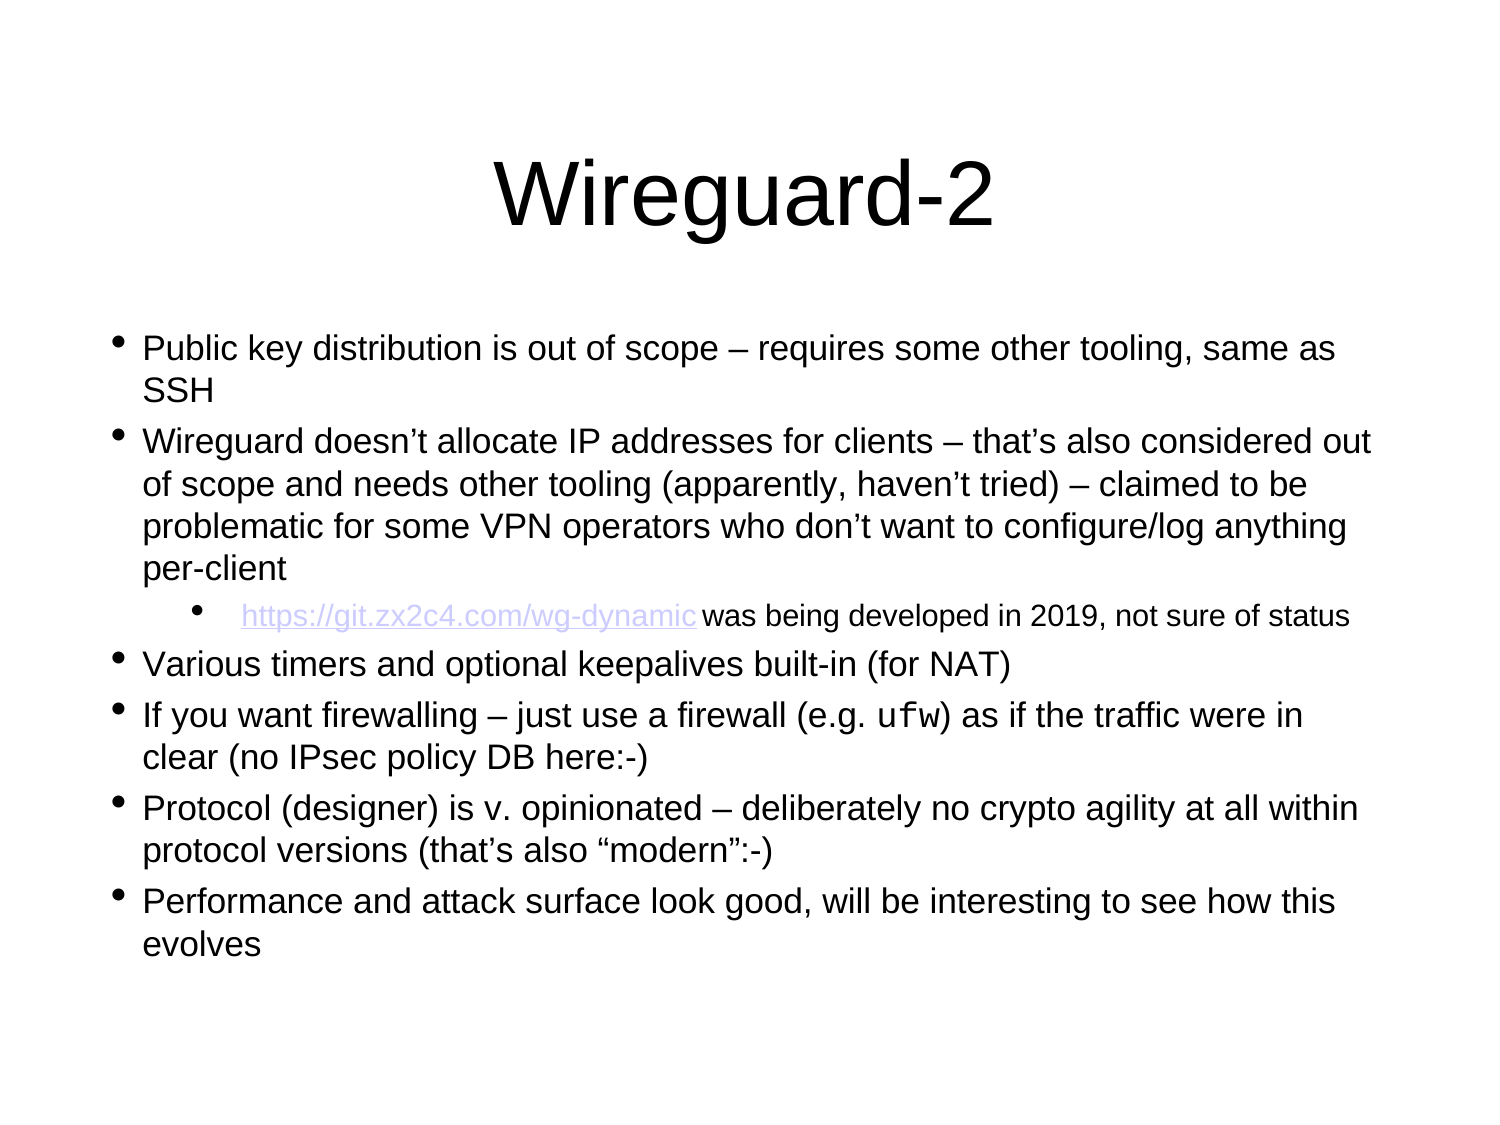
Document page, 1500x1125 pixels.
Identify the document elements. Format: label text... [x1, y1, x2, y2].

list Public key distribution is out of scope – requires some other tooling, same as SSH Wireguard doesn’t allocate IP addresses for clients – that’s also considered out of scope and needs other tooling (apparently, haven’t tried) – claimed to be problematic for some VPN operators who don’t want to configure/log anything per-client https://git.zx2c4.com/wg-dynamic was being developed in 2019, not sure of status Various timers and optional keepalives built-in (for NAT) If you want firewalling – just use a firewall (e.g. ufw) as if the traffic were in clear (no IPsec policy DB here:-) Protocol (designer) is v. opinionated – deliberately no crypto agility at all within protocol versions (that’s also “modern”:-) Performance and attack surface look good, will be interesting to see how this evolves [112, 324, 1379, 991]
title Wireguard-2 [112, 99, 1379, 279]
